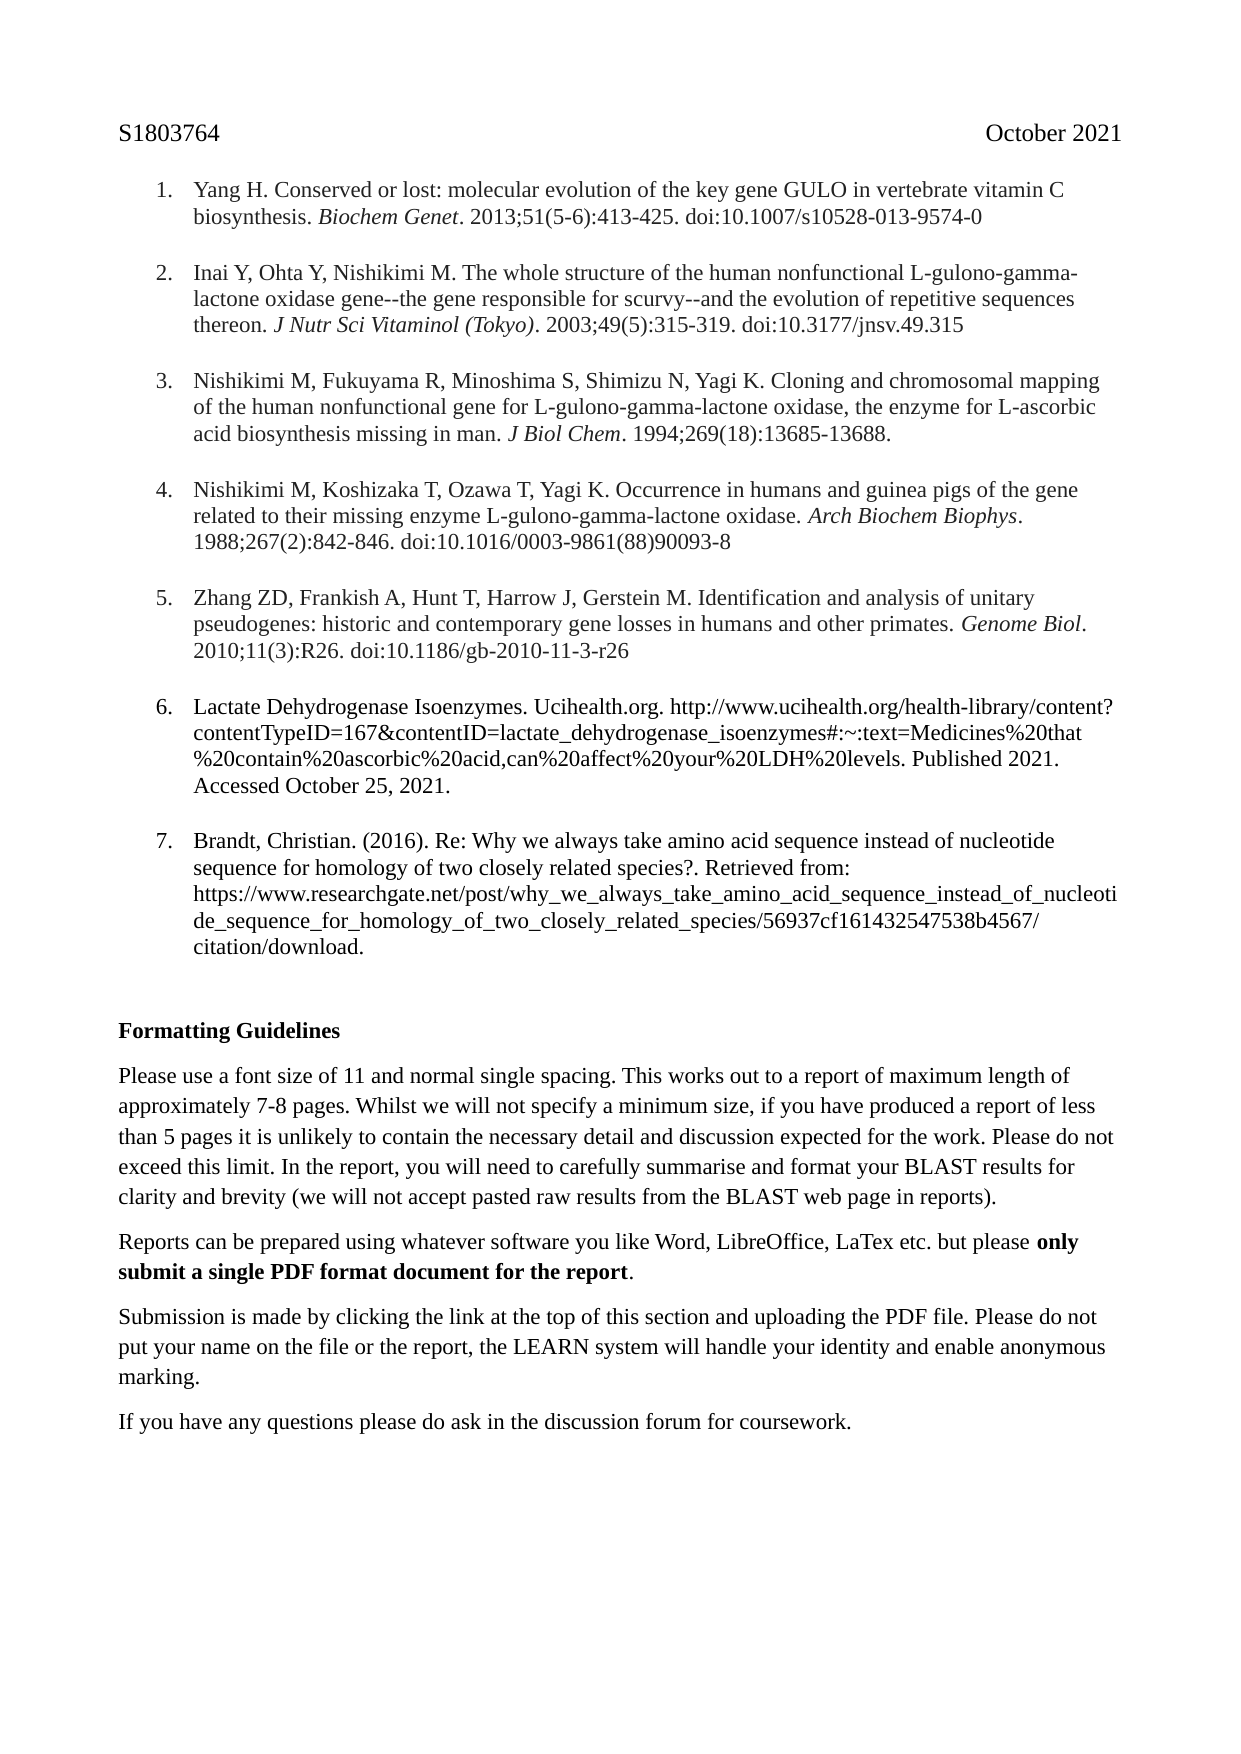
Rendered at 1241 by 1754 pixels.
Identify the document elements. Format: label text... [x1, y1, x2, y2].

text Submission is made by clicking the link at the top of this section and uploading the PDF file. Please do not put your name on the file or the report, the LEARN system will handle your identity and enable anonymous marking. [118, 1303, 1122, 1390]
text Formatting Guidelines [118, 1018, 1122, 1044]
text If you have any questions please do ask in the discussion forum for coursework. [118, 1408, 1122, 1434]
list Inai Y, Ohta Y, Nishikimi M. The whole structure of the human nonfunctional L-gulono-gamma-lactone oxidase gene--the gene responsible for scurvy--and the evolution of repetitive sequences thereon. J Nutr Sci Vitaminol (Tokyo). 2003;49(5):315-319. doi:10.3177/jnsv.49.315 [156, 258, 1122, 338]
list Nishikimi M, Fukuyama R, Minoshima S, Shimizu N, Yagi K. Cloning and chromosomal mapping of the human nonfunctional gene for L-gulono-gamma-lactone oxidase, the enzyme for L-ascorbic acid biosynthesis missing in man. J Biol Chem. 1994;269(18):13685-13688. [156, 367, 1122, 446]
list Zhang ZD, Frankish A, Hunt T, Harrow J, Gerstein M. Identification and analysis of unitary pseudogenes: historic and contemporary gene losses in humans and other primates. Genome Biol. 2010;11(3):R26. doi:10.1186/gb-2010-11-3-r26 [156, 584, 1122, 663]
list Brandt, Christian. (2016). Re: Why we always take amino acid sequence instead of nucleotide sequence for homology of two closely related species?. Retrieved from: https://www.researchgate.net/post/why_we_always_take_amino_acid_sequence_instead_of_nucleotide_sequence_for_homology_of_two_closely_related_species/56937cf161432547538b4567/citation/download. [156, 828, 1122, 988]
list Nishikimi M, Koshizaka T, Ozawa T, Yagi K. Occurrence in humans and guinea pigs of the gene related to their missing enzyme L-gulono-gamma-lactone oxidase. Arch Biochem Biophys. 1988;267(2):842-846. doi:10.1016/0003-9861(88)90093-8 [156, 476, 1122, 555]
list Lactate Dehydrogenase Isoenzymes. Ucihealth.org. http://www.ucihealth.org/health-library/content?contentTypeID=167&contentID=lactate_dehydrogenase_isoenzymes#:~:text=Medicines%20that%20contain%20ascorbic%20acid,can%20affect%20your%20LDH%20levels. Published 2021. Accessed October 25, 2021. [156, 693, 1122, 798]
list Yang H. Conserved or lost: molecular evolution of the key gene GULO in vertebrate vitamin C biosynthesis. Biochem Genet. 2013;51(5-6):413-425. doi:10.1007/s10528-013-9574-0 [156, 176, 1122, 229]
text Reports can be prepared using whatever software you like Word, LibreOffice, LaTex etc. but please only submit a single PDF format document for the report. [118, 1228, 1122, 1284]
text Please use a font size of 11 and normal single spacing. This works out to a report of maximum length of approximately 7-8 pages. Whilst we will not specify a minimum size, if you have produced a report of less than 5 pages it is unlikely to contain the necessary detail and discussion expected for the work. Please do not exceed this limit. In the report, you will need to carefully summarise and format your BLAST results for clarity and brevity (we will not accept pasted raw results from the BLAST web page in reports). [118, 1062, 1122, 1209]
